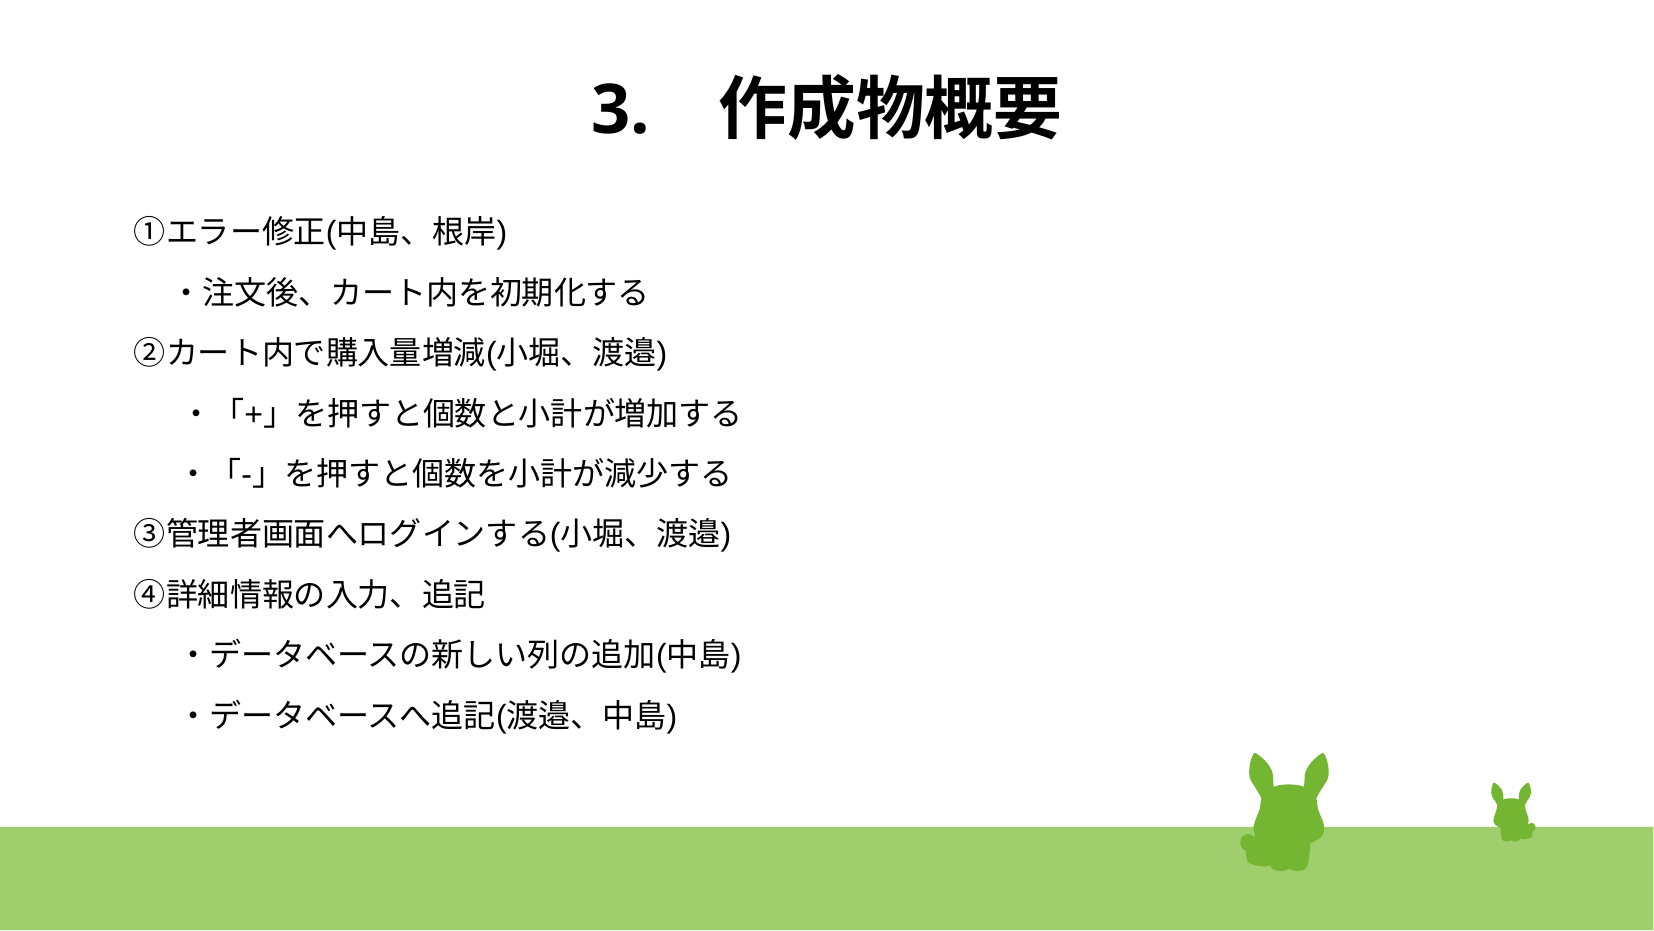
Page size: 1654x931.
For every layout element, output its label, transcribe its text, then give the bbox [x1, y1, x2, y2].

list ①エラー修正(中島、根岸) ・注文後、カート内を初期化する ②カート内で購入量増減(小堀、渡邉) ・「+」を押すと個数と小計が増加する ・「-」を押すと個数を小計が減少する ③管理者画面へログインする(小堀、渡邉) ④詳細情報の入力、追記 ・データベースの新しい列の追加(中島) ・データベースへ追記(渡邉、中島) [88, 206, 1565, 739]
title 3. 作成物概要 [88, 29, 1565, 178]
